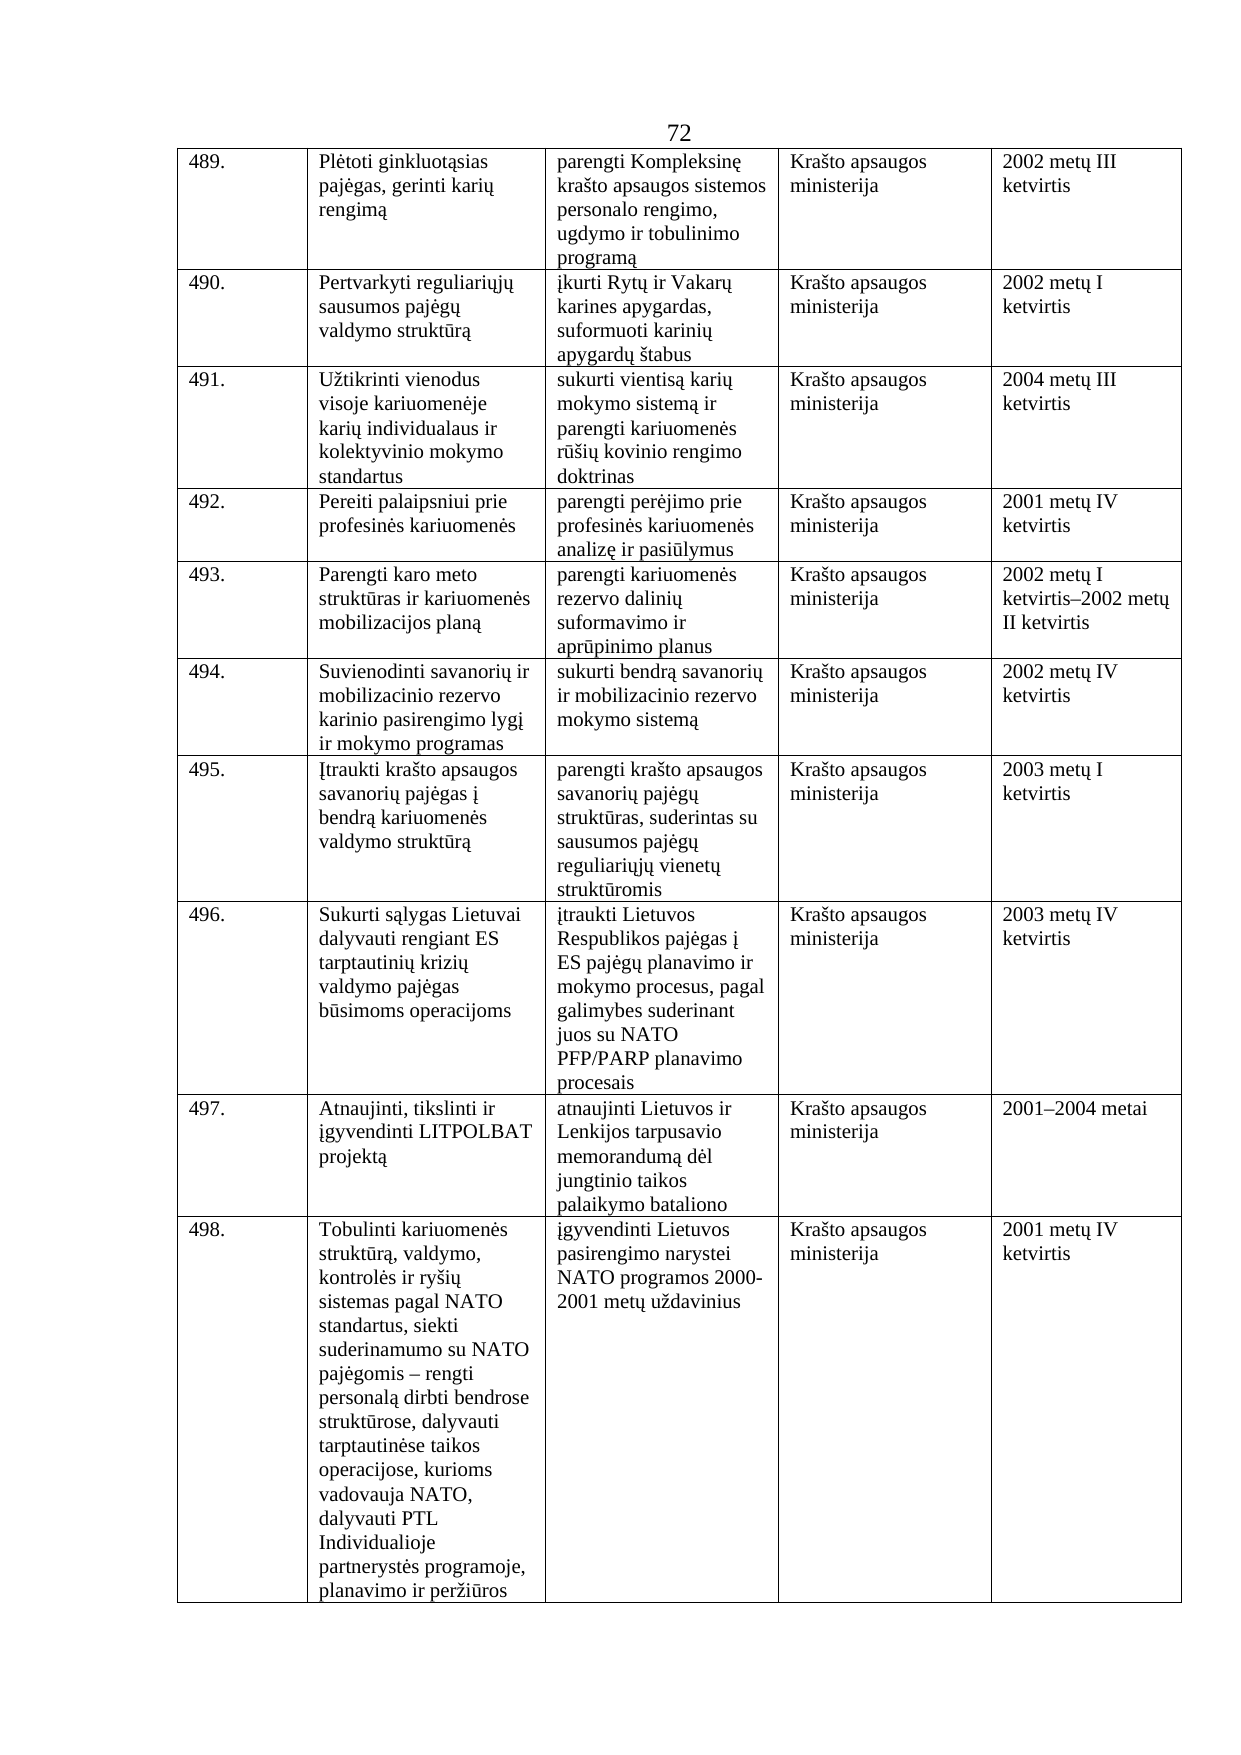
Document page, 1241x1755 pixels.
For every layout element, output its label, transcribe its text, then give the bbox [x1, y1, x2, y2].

table_cell Krašto apsaugos ministerija [779, 756, 991, 901]
table_cell Krašto apsaugos ministerija [779, 489, 991, 561]
table_cell parengti krašto apsaugos savanorių pajėgų struktūras, suderintas su sausumos pajėgų reguliariųjų vienetų struktūromis [546, 756, 778, 901]
table_cell įgyvendinti Lietuvos pasirengimo narystei NATO programos 2000- 2001 metų uždavinius [546, 1217, 778, 1602]
table_cell Atnaujinti, tikslinti ir įgyvendinti LITPOLBAT projektą [308, 1095, 545, 1216]
table_cell Plėtoti ginkluotąsias pajėgas, gerinti karių rengimą [308, 149, 545, 269]
table_cell 2004 metų III ketvirtis [992, 367, 1181, 488]
table_cell 2001 metų IV ketvirtis [992, 1217, 1181, 1602]
table_cell Tobulinti kariuomenės struktūrą, valdymo, kontrolės ir ryšių sistemas pagal NATO standartus, siekti suderinamumo su NATO pajėgomis – rengti personalą dirbti bendrose struktūrose, dalyvauti tarptautinėse taikos operacijose, kurioms vadovauja NATO, dalyvauti PTL Individualioje partnerystės programoje, planavimo ir peržiūros [308, 1217, 545, 1602]
table_cell Parengti karo meto struktūras ir kariuomenės mobilizacijos planą [308, 562, 545, 658]
table_cell 2002 metų IV ketvirtis [992, 659, 1181, 755]
table_cell 498. [178, 1217, 307, 1602]
table_cell sukurti vientisą karių mokymo sistemą ir parengti kariuomenės rūšių kovinio rengimo doktrinas [546, 367, 778, 488]
table_cell 492. [178, 489, 307, 561]
table_cell 2002 metų III ketvirtis [992, 149, 1181, 269]
table_cell 490. [178, 270, 307, 366]
table_cell Sukurti sąlygas Lietuvai dalyvauti rengiant ES tarptautinių krizių valdymo pajėgas būsimoms operacijoms [308, 902, 545, 1094]
table_cell parengti Kompleksinę krašto apsaugos sistemos personalo rengimo, ugdymo ir tobulinimo programą [546, 149, 778, 269]
table_cell Pertvarkyti reguliariųjų sausumos pajėgų valdymo struktūrą [308, 270, 545, 366]
table_cell parengti kariuomenės rezervo dalinių suformavimo ir aprūpinimo planus [546, 562, 778, 658]
table_cell 2002 metų I ketvirtis–2002 metų II ketvirtis [992, 562, 1181, 658]
table_cell 496. [178, 902, 307, 1094]
table_cell Krašto apsaugos ministerija [779, 1217, 991, 1602]
table_cell 489. [178, 149, 307, 269]
table_cell Krašto apsaugos ministerija [779, 149, 991, 269]
table_cell įkurti Rytų ir Vakarų karines apygardas, suformuoti karinių apygardų štabus [546, 270, 778, 366]
table_cell 495. [178, 756, 307, 901]
table_cell Užtikrinti vienodus visoje kariuomenėje karių individualaus ir kolektyvinio mokymo standartus [308, 367, 545, 488]
table_cell 2003 metų IV ketvirtis [992, 902, 1181, 1094]
table_cell 491. [178, 367, 307, 488]
table_cell 2001–2004 metai [992, 1095, 1181, 1216]
table_cell Krašto apsaugos ministerija [779, 902, 991, 1094]
table_cell įtraukti Lietuvos Respublikos pajėgas į ES pajėgų planavimo ir mokymo procesus, pagal galimybes suderinant juos su NATO PFP/PARP planavimo procesais [546, 902, 778, 1094]
table_cell Krašto apsaugos ministerija [779, 562, 991, 658]
table_cell 493. [178, 562, 307, 658]
table_cell Suvienodinti savanorių ir mobilizacinio rezervo karinio pasirengimo lygį ir mokymo programas [308, 659, 545, 755]
table_cell Pereiti palaipsniui prie profesinės kariuomenės [308, 489, 545, 561]
table_cell 2003 metų I ketvirtis [992, 756, 1181, 901]
table_cell Krašto apsaugos ministerija [779, 270, 991, 366]
table_cell Krašto apsaugos ministerija [779, 1095, 991, 1216]
table_cell Įtraukti krašto apsaugos savanorių pajėgas į bendrą kariuomenės valdymo struktūrą [308, 756, 545, 901]
table_cell 2002 metų I ketvirtis [992, 270, 1181, 366]
table_cell 2001 metų IV ketvirtis [992, 489, 1181, 561]
table_cell Krašto apsaugos ministerija [779, 367, 991, 488]
table_cell 494. [178, 659, 307, 755]
table_cell 497. [178, 1095, 307, 1216]
table_cell atnaujinti Lietuvos ir Lenkijos tarpusavio memorandumą dėl jungtinio taikos palaikymo bataliono [546, 1095, 778, 1216]
table_cell sukurti bendrą savanorių ir mobilizacinio rezervo mokymo sistemą [546, 659, 778, 755]
table_cell Krašto apsaugos ministerija [779, 659, 991, 755]
table_cell parengti perėjimo prie profesinės kariuomenės analizę ir pasiūlymus [546, 489, 778, 561]
